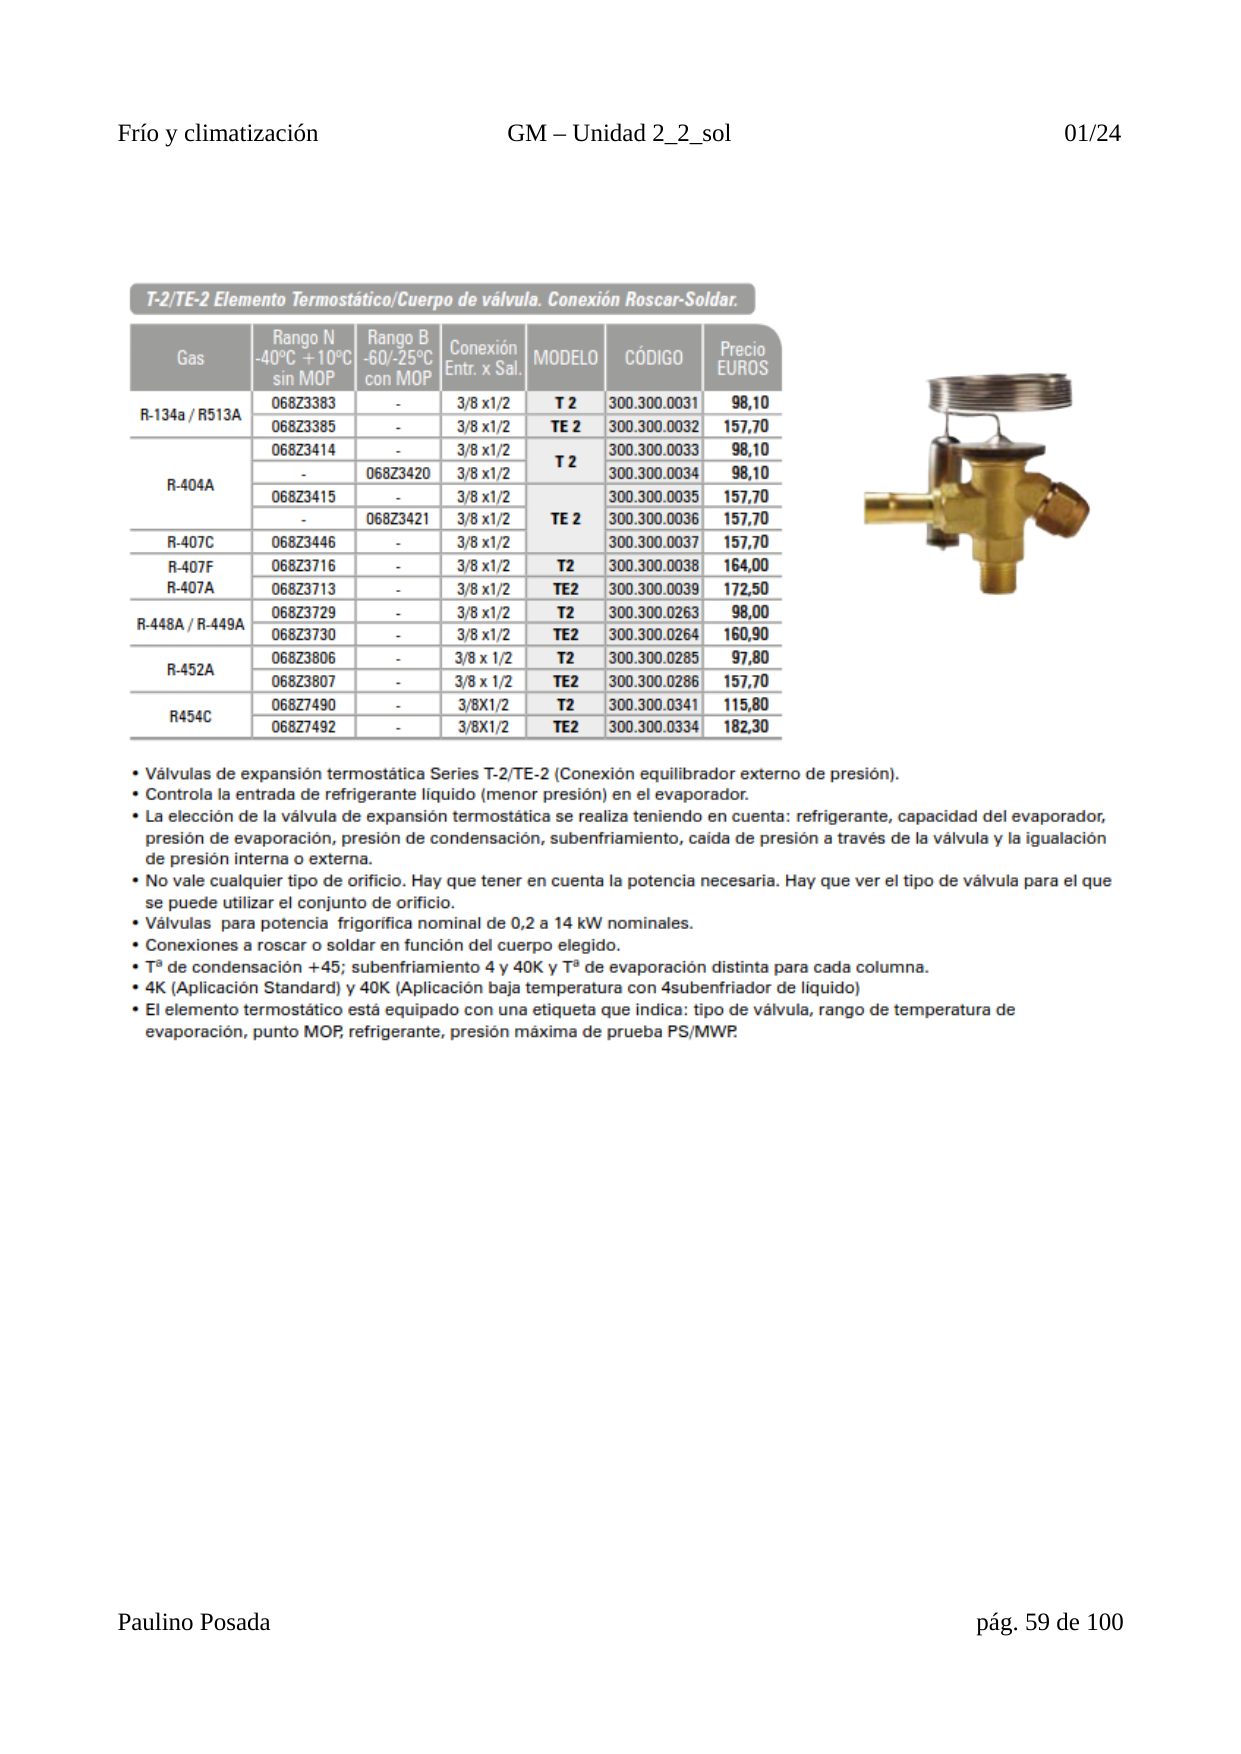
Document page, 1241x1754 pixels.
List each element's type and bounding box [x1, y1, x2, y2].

picture [117, 277, 1122, 1055]
